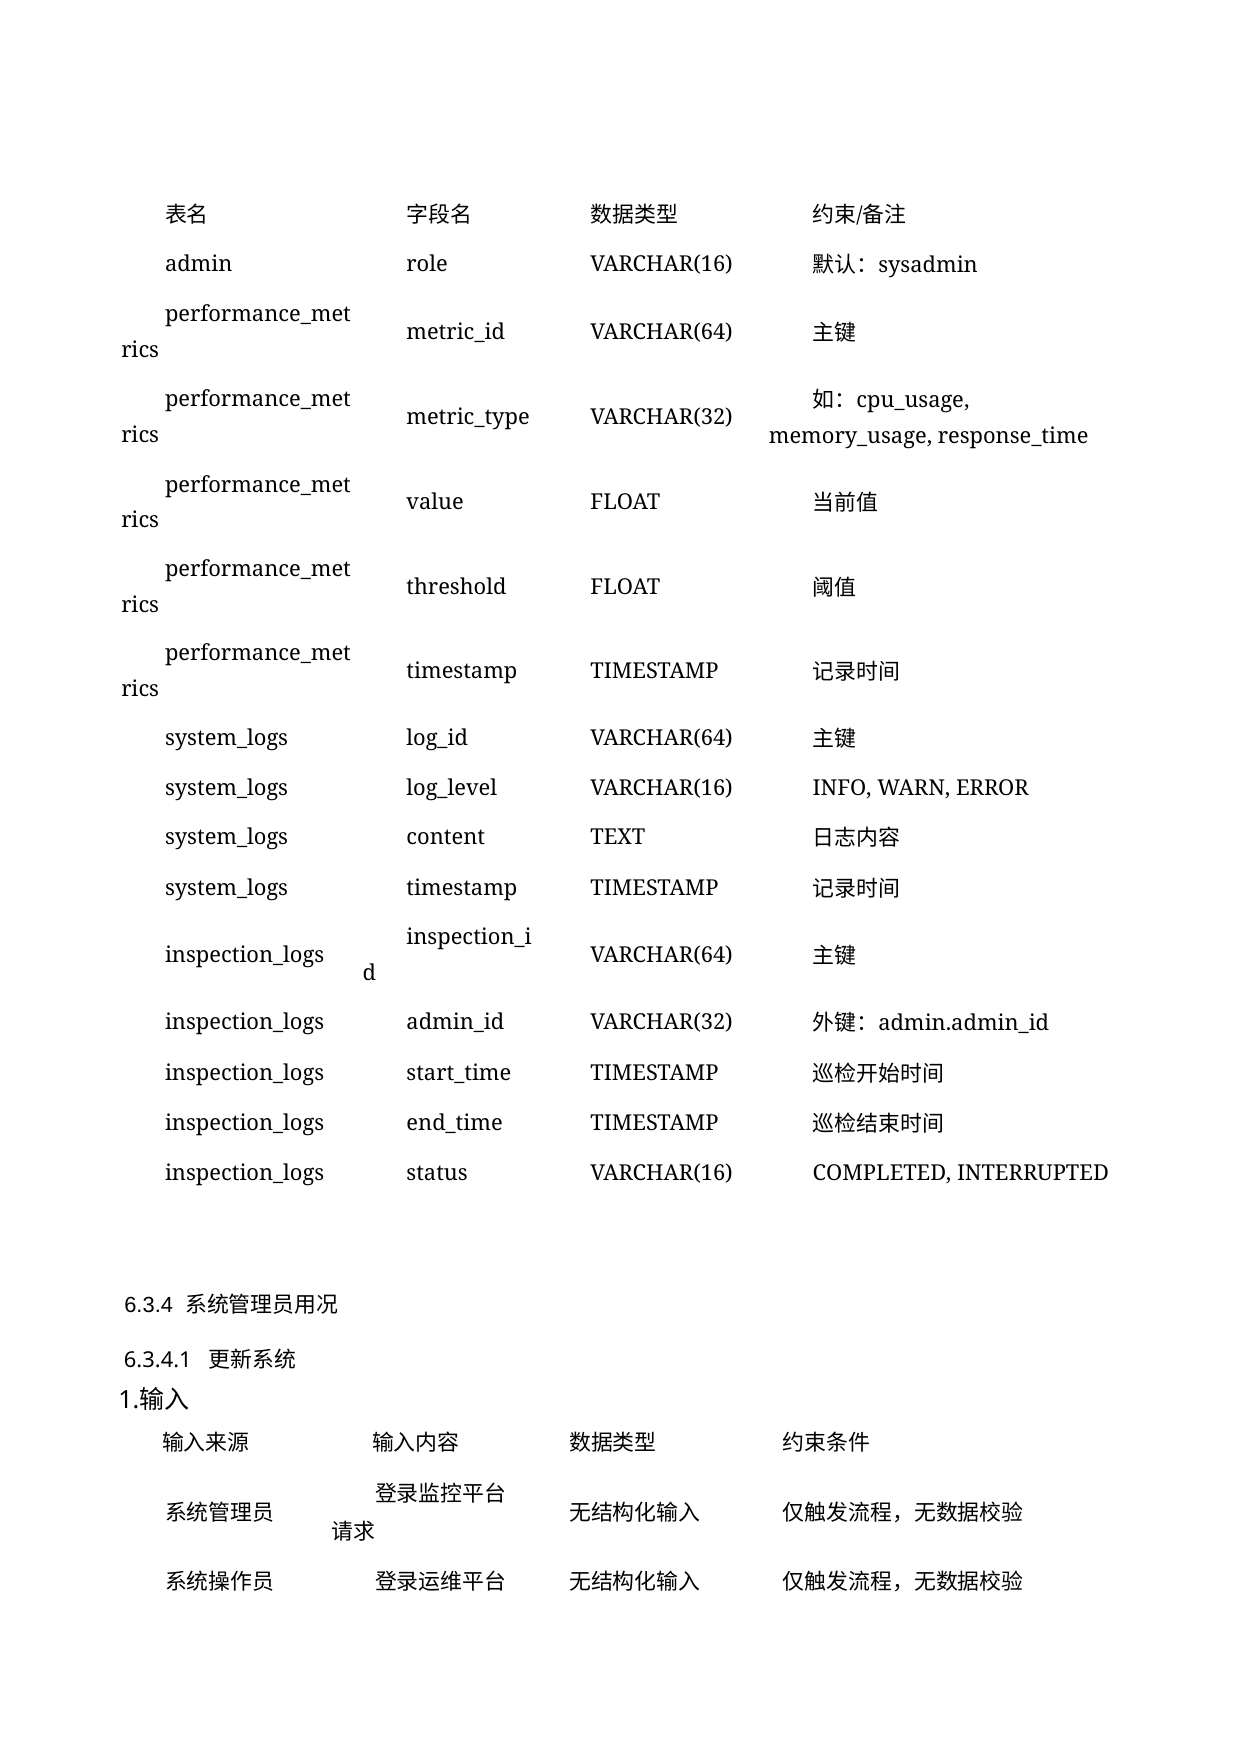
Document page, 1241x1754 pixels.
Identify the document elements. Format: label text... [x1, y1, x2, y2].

table_cell performance_metrics [118, 628, 359, 712]
table_cell VARCHAR(64) [544, 289, 766, 373]
table_cell 主键 [766, 289, 1122, 373]
table_cell 记录时间 [766, 628, 1122, 712]
table_cell inspection_logs [118, 1097, 359, 1147]
table_cell VARCHAR(16) [544, 763, 766, 811]
table_cell 登录运维平台 [328, 1555, 522, 1605]
table_cell 系统操作员 [118, 1555, 328, 1605]
table_cell TIMESTAMP [544, 1047, 766, 1097]
table_cell TIMESTAMP [544, 1097, 766, 1147]
table_cell VARCHAR(64) [544, 912, 766, 996]
table_cell 主键 [766, 712, 1122, 762]
table_cell 如：cpu_usage, memory_usage, response_time [766, 373, 1122, 459]
table_cell content [360, 811, 543, 861]
table_cell admin_id [360, 996, 543, 1047]
table_cell admin [118, 238, 359, 289]
table_cell log_level [360, 763, 543, 811]
table_header 约束/备注 [766, 188, 1122, 238]
table_header 约束条件 [736, 1416, 1122, 1466]
table_cell inspection_logs [118, 996, 359, 1047]
table_header 输入内容 [328, 1416, 522, 1466]
table_cell TIMESTAMP [544, 861, 766, 912]
table_cell COMPLETED, INTERRUPTED [766, 1148, 1122, 1196]
table_header 表名 [118, 188, 359, 238]
table_cell metric_type [360, 373, 543, 459]
subtitle 更新系统 [118, 1342, 1122, 1373]
table_cell performance_metrics [118, 289, 359, 373]
table_cell TIMESTAMP [544, 628, 766, 712]
table_cell inspection_logs [118, 1148, 359, 1196]
table_cell performance_metrics [118, 544, 359, 628]
table_cell 系统管理员 [118, 1466, 328, 1555]
table_cell value [360, 459, 543, 543]
table_cell start_time [360, 1047, 543, 1097]
table_cell inspection_id [360, 912, 543, 996]
table_cell timestamp [360, 628, 543, 712]
table_cell system_logs [118, 861, 359, 912]
table_cell 外键：admin.admin_id [766, 996, 1122, 1047]
table_cell 巡检开始时间 [766, 1047, 1122, 1097]
table_header 字段名 [360, 188, 543, 238]
table_cell 记录时间 [766, 861, 1122, 912]
table_cell VARCHAR(16) [544, 1148, 766, 1196]
table_cell FLOAT [544, 544, 766, 628]
table_cell 巡检结束时间 [766, 1097, 1122, 1147]
subtitle 系统管理员用况 [118, 1287, 1122, 1319]
table_cell system_logs [118, 763, 359, 811]
table_cell performance_metrics [118, 459, 359, 543]
table_cell 仅触发流程，无数据校验 [736, 1466, 1122, 1555]
table_cell VARCHAR(32) [544, 996, 766, 1047]
table_header 数据类型 [522, 1416, 736, 1466]
table_cell VARCHAR(16) [544, 238, 766, 289]
table_cell FLOAT [544, 459, 766, 543]
table_cell threshold [360, 544, 543, 628]
table_cell TEXT [544, 811, 766, 861]
table_cell 阈值 [766, 544, 1122, 628]
table_cell 主键 [766, 912, 1122, 996]
table_cell 无结构化输入 [522, 1555, 736, 1605]
table_cell 登录监控平台请求 [328, 1466, 522, 1555]
table_cell 默认：sysadmin [766, 238, 1122, 289]
table_cell system_logs [118, 811, 359, 861]
table_cell performance_metrics [118, 373, 359, 459]
table_cell metric_id [360, 289, 543, 373]
table_cell inspection_logs [118, 1047, 359, 1097]
table_cell 日志内容 [766, 811, 1122, 861]
table_cell VARCHAR(64) [544, 712, 766, 762]
table_cell VARCHAR(32) [544, 373, 766, 459]
table_cell status [360, 1148, 543, 1196]
table_cell timestamp [360, 861, 543, 912]
table_cell 无结构化输入 [522, 1466, 736, 1555]
table_cell inspection_logs [118, 912, 359, 996]
table_header 输入来源 [118, 1416, 328, 1466]
table_cell system_logs [118, 712, 359, 762]
table_cell end_time [360, 1097, 543, 1147]
text 1.输入 [118, 1380, 1122, 1416]
table_cell role [360, 238, 543, 289]
table_cell 当前值 [766, 459, 1122, 543]
table_cell log_id [360, 712, 543, 762]
table_cell INFO, WARN, ERROR [766, 763, 1122, 811]
table_cell 仅触发流程，无数据校验 [736, 1555, 1122, 1605]
table_header 数据类型 [544, 188, 766, 238]
